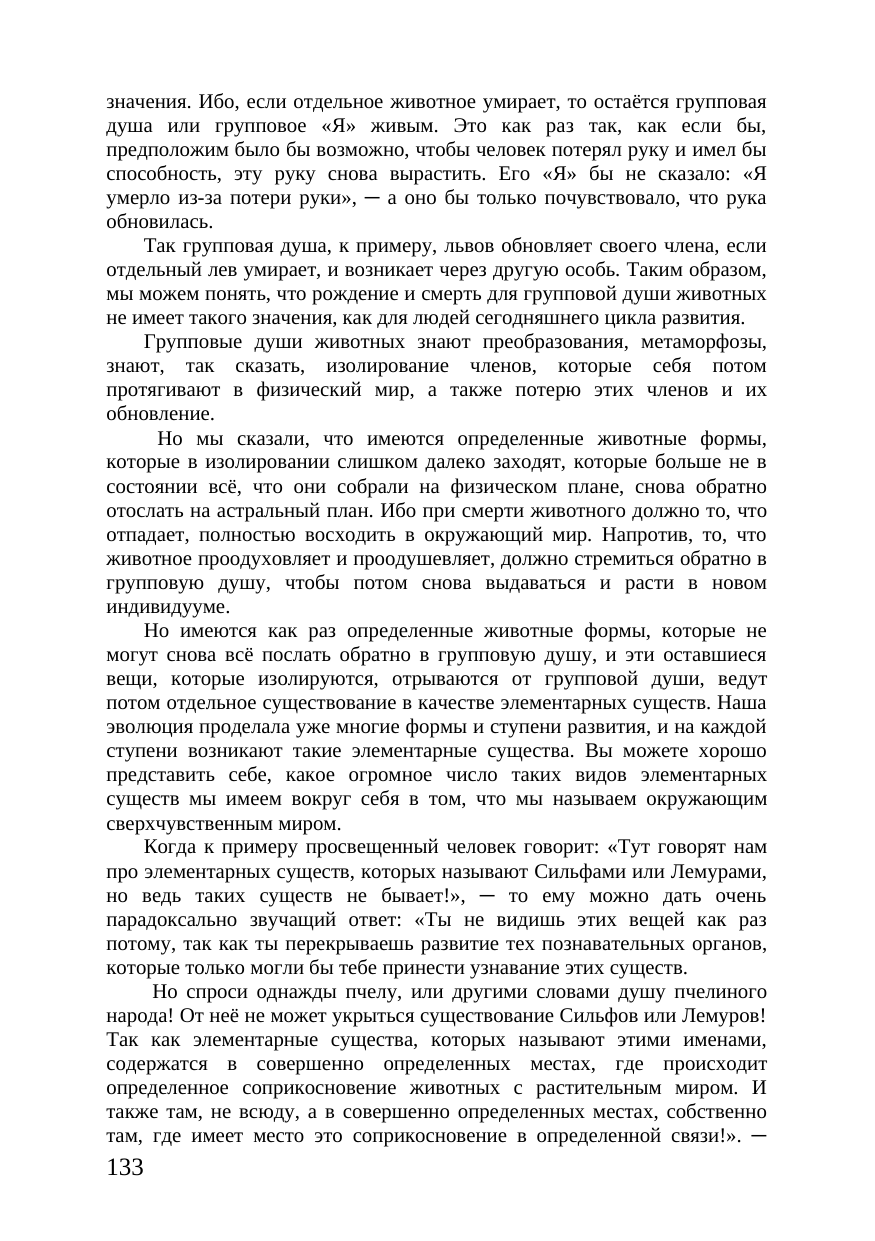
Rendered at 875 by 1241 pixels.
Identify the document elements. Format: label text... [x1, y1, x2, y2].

text Но мы сказали, что имеются определенные животные формы, которые в изолировании слишком далеко заходят, которые больше не в состоянии всё, что они собрали на физическом плане, снова обратно отослать на астральный план. Ибо при смерти животного должно то, что отпадает, полностью восходить в окружающий мир. Напротив, то, что животное проодуховляет и проодушевляет, должно стремиться обратно в групповую душу, чтобы потом снова выдаваться и расти в новом индивидууме. [106, 425, 768, 618]
text Групповые души животных знают преобразования, метаморфозы, знают, так сказать, изолирование членов, которые себя потом протягивают в физический мир, а также потерю этих членов и их обновление. [106, 329, 768, 425]
text Но имеются как раз определенные животные формы, которые не могут снова всё послать обратно в групповую душу, и эти оставшиеся вещи, которые изолируются, отрываются от групповой души, ведут потом отдельное существование в качестве элементарных существ. Наша эволюция проделала уже многие формы и ступени развития, и на каждой ступени возникают такие элементарные существа. Вы можете хорошо представить себе, какое огромное число таких видов элементарных существ мы имеем вокруг себя в том, что мы называем окружающим сверхчувственным миром. [106, 618, 768, 834]
text Когда к примеру просвещенный человек говорит: «Тут говорят нам про элементарных существ, которых называют Сильфами или Лемурами, но ведь таких существ не бывает!», ─ то ему можно дать очень парадоксально звучащий ответ: «Ты не видишь этих вещей как раз потому, так как ты перекрываешь развитие тех познавательных органов, которые только могли бы тебе принести узнавание этих существ. [106, 834, 768, 979]
text значения. Ибо, если отдельное животное умирает, то остаётся групповая душа или групповое «Я» живым. Это как раз так, как если бы, предположим было бы возможно, чтобы человек потерял руку и имел бы способность, эту руку снова вырастить. Его «Я» бы не сказало: «Я умерло из-за потери руки», ─ а оно бы только почувствовало, что рука обновилась. [106, 88, 768, 233]
text Но спроси однажды пчелу, или другими словами душу пчелиного народа! От неё не может укрыться существование Сильфов или Лемуров! Так как элементарные существа, которых называют этими именами, содержатся в совершенно определенных местах, где происходит определенное соприкосновение животных с растительным миром. И также там, не всюду, а в совершенно определенных местах, собственно там, где имеет место это соприкосновение в определенной связи!». ─ [106, 979, 768, 1147]
text Так групповая душа, к примеру, львов обновляет своего члена, если отдельный лев умирает, и возникает через другую особь. Таким образом, мы можем понять, что рождение и смерть для групповой души животных не имеет такого значения, как для людей сегодняшнего цикла развития. [106, 233, 768, 329]
